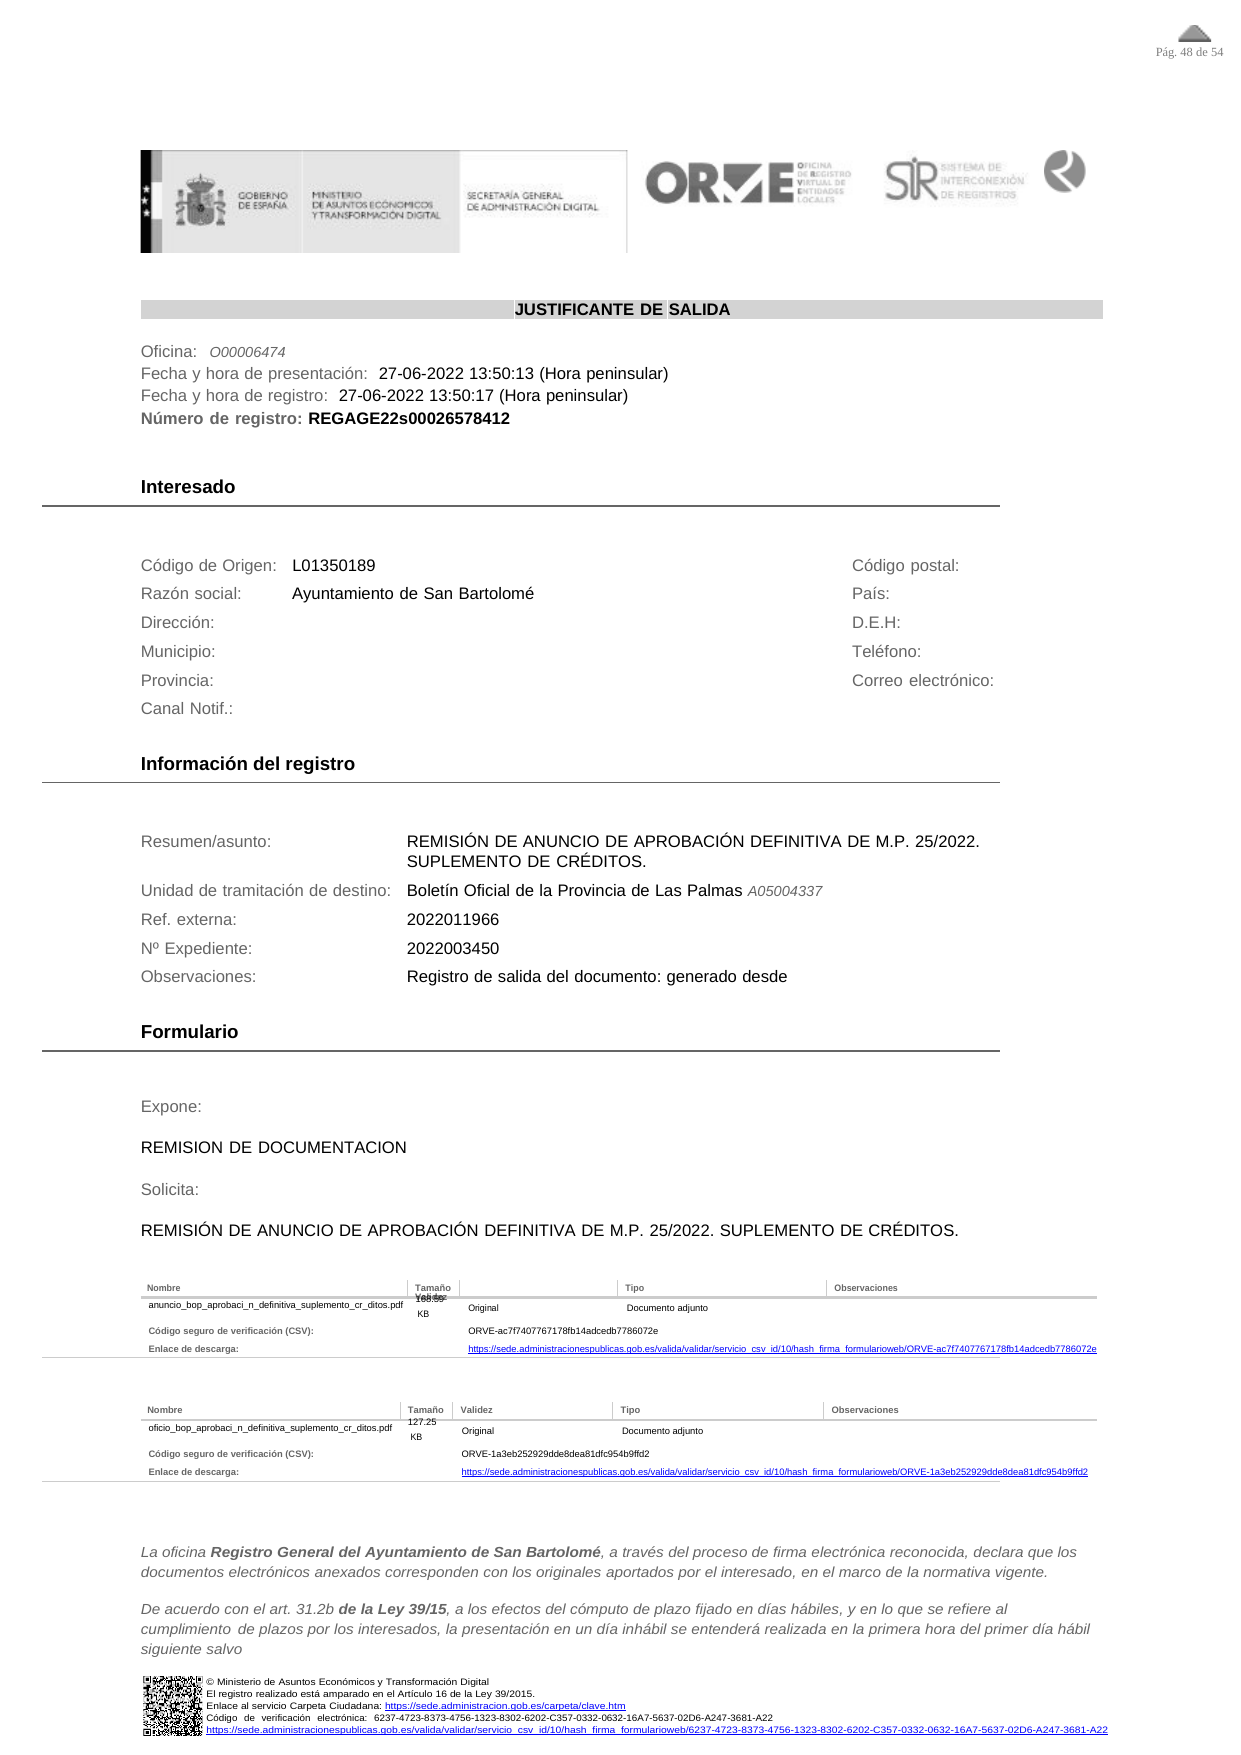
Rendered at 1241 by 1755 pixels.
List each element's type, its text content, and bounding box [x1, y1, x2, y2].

text Provincia: Correo electrónico: [141, 670, 1236, 689]
text oficio_bop_aprobaci_n_definitiva_suplemento_cr_ditos.pdf 127.25 [148, 1421, 438, 1434]
text Fecha y hora de presentación: 27-06-2022 13:50:13 (Hora peninsular) Fecha y hora de registro: 27-06-2022 13:50:17 (Hora peninsular) Número de registro: REGAGE22s00026578412 [141, 364, 689, 428]
text SUPLEMENTO DE CRÉDITOS. [407, 852, 1236, 871]
text Nº Expediente: 2022003450 [141, 938, 1236, 958]
text Información del registro [141, 753, 1236, 774]
text Enlace de descarga: https://sede.administracionespublicas.gob.es/valida/validar/servicio_csv_id/10/hash_firma_formularioweb/ORVE-ac7f7407767178fb14adcedb7786072e [148, 1343, 1236, 1354]
text Original Documento adjunto [462, 1425, 1236, 1436]
text Ref. externa: 2022011966 [141, 910, 1236, 929]
text Canal Notif.: [141, 699, 1236, 718]
picture [873, 150, 1031, 210]
text Dirección: D.E.H: [141, 613, 1236, 632]
picture [143, 1676, 203, 1736]
text De acuerdo con el art. 31.2b de la Ley 39/15, a los efectos del cómputo de plazo fijado en días hábiles, y en lo que se refiere al cumplimiento de plazos por los interesados, la presentación en un día inhábil se entenderá realizada en la primera hora del primer día hábil siguiente salvo [141, 1601, 1097, 1657]
text Razón social: Ayuntamiento de San Bartolomé País: [141, 584, 1236, 603]
picture [140, 150, 628, 253]
text Código seguro de verificación (CSV): ORVE-1a3eb252929dde8dea81dfc954b9ffd2 [148, 1449, 1236, 1459]
text Código seguro de verificación (CSV): ORVE-ac7f7407767178fb14adcedb7786072e [148, 1326, 1236, 1337]
text anuncio_bop_aprobaci_n_definitiva_suplemento_cr_ditos.pdf 168.59 [148, 1299, 445, 1311]
text Unidad de tramitación de destino: Boletín Oficial de la Provincia de Las Palmas A05004337 [141, 881, 1236, 900]
text El registro realizado está amparado en el Artículo 16 de la Ley 39/2015. [206, 1688, 1236, 1699]
text © Ministerio de Asuntos Económicos y Transformación Digital [206, 1676, 1236, 1687]
text Enlace al servicio Carpeta Ciudadana: https://sede.administracion.gob.es/carpeta/clave.htm [206, 1700, 1236, 1711]
text Formulario [141, 1021, 1236, 1042]
text Interesado [141, 476, 1236, 498]
text Solicita: [141, 1180, 1236, 1199]
text Enlace de descarga: https://sede.administracionespublicas.gob.es/valida/validar/servicio_csv_id/10/hash_firma_formularioweb/ORVE-1a3eb252929dde8dea81dfc954b9ffd2 [148, 1466, 1236, 1477]
text Código de Origen: L01350189 Código postal: [141, 555, 1236, 574]
text JUSTIFICANTE DE SALIDA [141, 300, 1236, 319]
picture [1177, 25, 1212, 42]
text REMISION DE DOCUMENTACION [141, 1138, 1236, 1157]
picture [1044, 150, 1086, 193]
text Código de verificación electrónica: 6237-4723-8373-4756-1323-8302-6202-C357-0332-0632-16A7-5637-02D6-A247-3681-A22 [206, 1713, 1236, 1723]
picture [640, 150, 861, 214]
text Observaciones: Registro de salida del documento: generado desde [141, 967, 1236, 986]
text Resumen/asunto: REMISIÓN DE ANUNCIO DE APROBACIÓN DEFINITIVA DE M.P. 25/2022. [141, 832, 1236, 851]
text Municipio: Teléfono: [141, 642, 1236, 661]
text Original Documento adjunto [468, 1303, 1236, 1314]
text Expone: [141, 1097, 1236, 1116]
text https://sede.administracionespublicas.gob.es/valida/validar/servicio_csv_id/10/hash_firma_formularioweb/6237-4723-8373-4756-1323-8302-6202-C357-0332-0632-16A7-5637-02D6-A247-3681-A22 [206, 1725, 1236, 1736]
text REMISIÓN DE ANUNCIO DE APROBACIÓN DEFINITIVA DE M.P. 25/2022. SUPLEMENTO DE CRÉDITOS. [141, 1221, 1236, 1240]
text KB [42, 1434, 422, 1442]
text Oficina: O00006474 [141, 341, 1236, 361]
text La oficina Registro General del Ayuntamiento de San Bartolomé, a través del proceso de firma electrónica reconocida, declara que los documentos electrónicos anexados corresponden con los originales aportados por el interesado, en el marco de la normativa vigente. [141, 1544, 1097, 1580]
text KB [42, 1311, 429, 1319]
